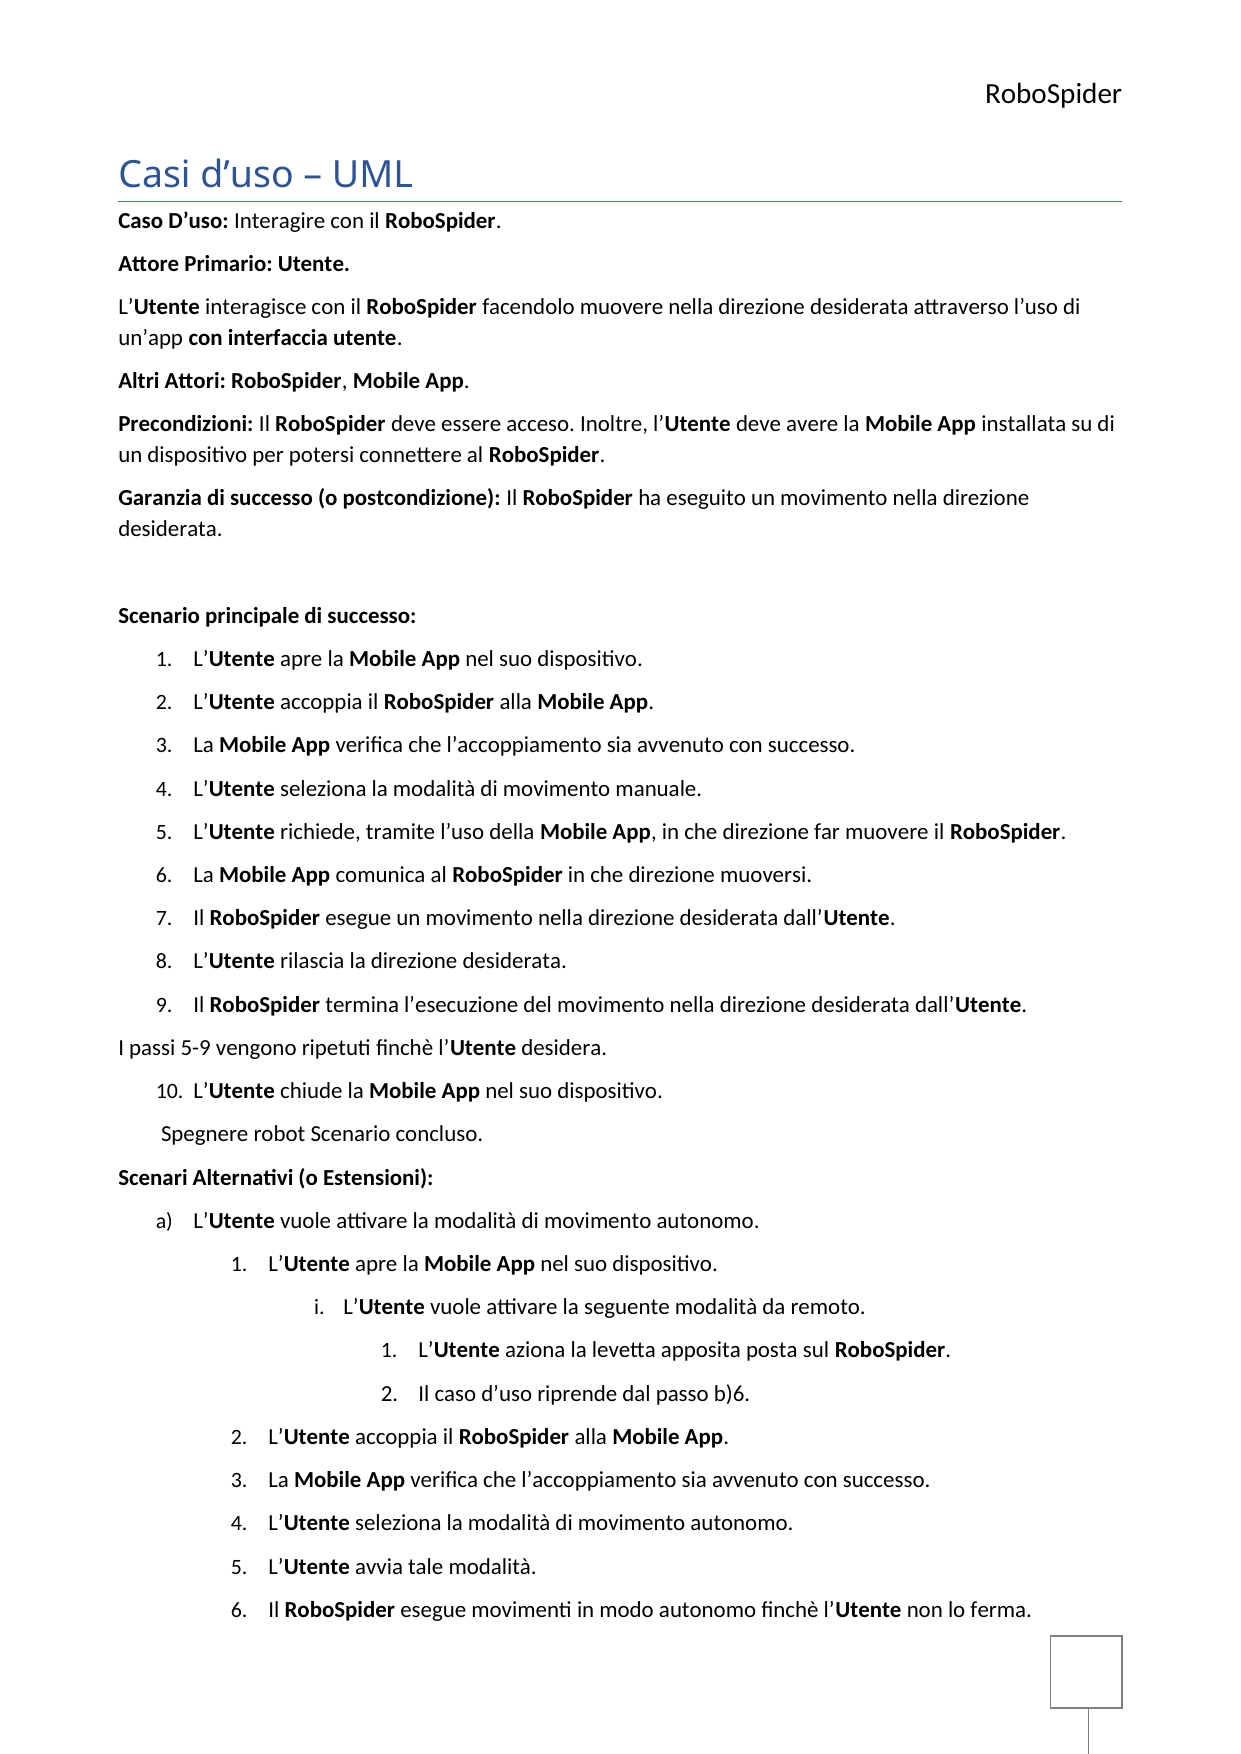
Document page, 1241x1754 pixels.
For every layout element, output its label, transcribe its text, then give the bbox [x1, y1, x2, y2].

text Caso D’uso: Interagire con il RoboSpider. [118, 206, 1122, 234]
text Scenario principale di successo: [118, 601, 1122, 629]
text Scenari Alternativi (o Estensioni): [118, 1163, 1122, 1191]
text Altri Attori: RoboSpider, Mobile App. [118, 366, 1122, 394]
list L’Utente apre la Mobile App nel suo dispositivo. [231, 1249, 1122, 1277]
subtitle Casi d’uso – UML [118, 148, 1122, 201]
list La Mobile App comunica al RoboSpider in che direzione muoversi. [156, 860, 1122, 888]
text Attore Primario: Utente. [118, 249, 1122, 277]
list L’Utente rilascia la direzione desiderata. [156, 947, 1122, 974]
list L’Utente aziona la levetta apposita posta sul RoboSpider. [381, 1336, 1122, 1364]
list La Mobile App verifica che l’accoppiamento sia avvenuto con successo. [156, 730, 1122, 758]
list L’Utente accoppia il RoboSpider alla Mobile App. [156, 687, 1122, 715]
list L’Utente avvia tale modalità. [231, 1552, 1122, 1580]
text Precondizioni: Il RoboSpider deve essere acceso. Inoltre, l’Utente deve avere la Mobile App installata su di un dispositivo per potersi connettere al RoboSpider. [118, 409, 1122, 468]
text L’Utente interagisce con il RoboSpider facendolo muovere nella direzione desiderata attraverso l’uso di un’app con interfaccia utente. [118, 292, 1122, 351]
text Spegnere robot Scenario concluso. [118, 1119, 1122, 1147]
list L’Utente vuole attivare la modalità di movimento autonomo. [156, 1206, 1122, 1234]
list Il RoboSpider esegue un movimento nella direzione desiderata dall’Utente. [156, 903, 1122, 931]
list L’Utente vuole attivare la seguente modalità da remoto. [324, 1292, 1122, 1320]
list Il caso d’uso riprende dal passo b)6. [381, 1379, 1122, 1407]
list L’Utente seleziona la modalità di movimento manuale. [156, 774, 1122, 802]
text Garanzia di successo (o postcondizione): Il RoboSpider ha eseguito un movimento nella direzione desiderata. [118, 483, 1122, 542]
text I passi 5-9 vengono ripetuti finchè l’Utente desidera. [118, 1033, 1122, 1061]
list L’Utente richiede, tramite l’uso della Mobile App, in che direzione far muovere il RoboSpider. [156, 817, 1122, 845]
list L’Utente apre la Mobile App nel suo dispositivo. [156, 644, 1122, 672]
list Il RoboSpider esegue movimenti in modo autonomo finchè l’Utente non lo ferma. [231, 1595, 1122, 1623]
list Il RoboSpider termina l’esecuzione del movimento nella direzione desiderata dall’Utente. [156, 990, 1122, 1018]
list L’Utente seleziona la modalità di movimento autonomo. [231, 1508, 1122, 1537]
list L’Utente accoppia il RoboSpider alla Mobile App. [231, 1422, 1122, 1450]
list La Mobile App verifica che l’accoppiamento sia avvenuto con successo. [231, 1465, 1122, 1493]
list L’Utente chiude la Mobile App nel suo dispositivo. [156, 1076, 1122, 1104]
